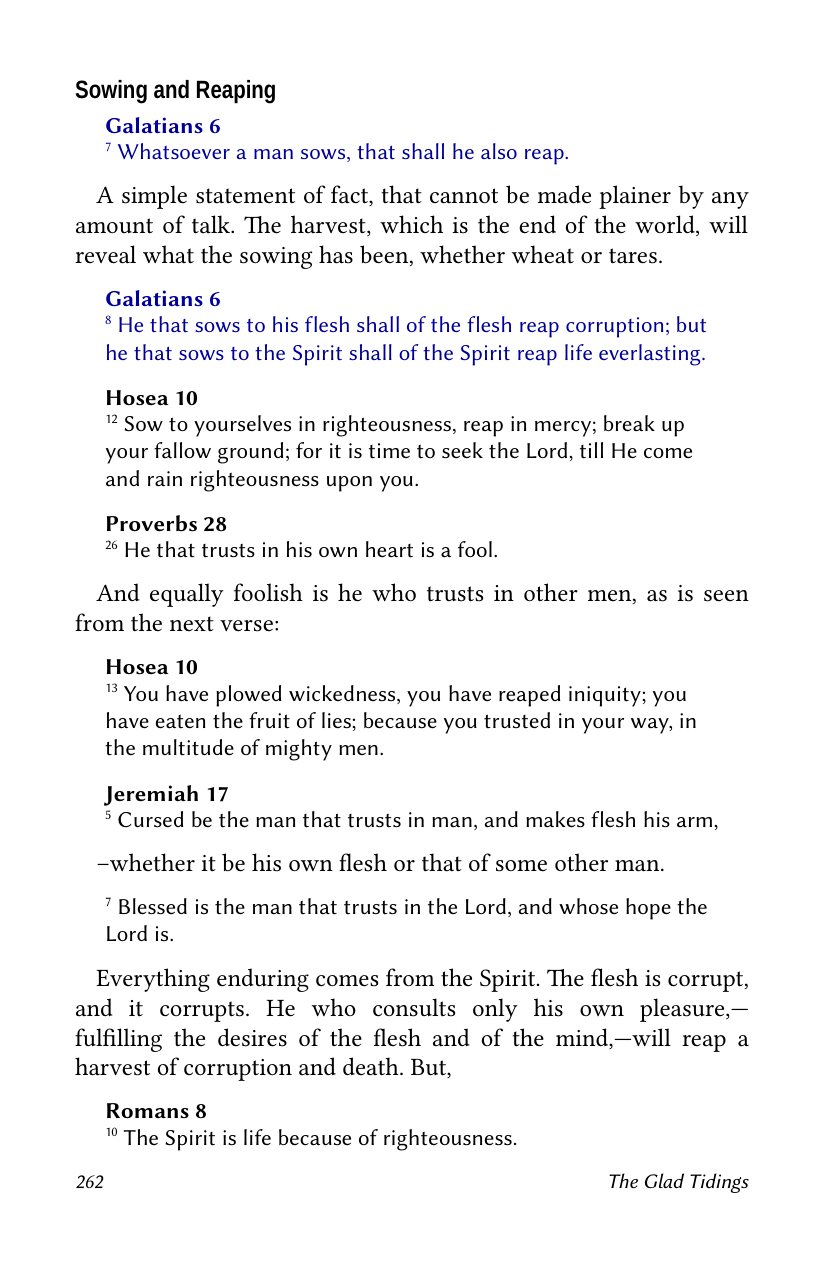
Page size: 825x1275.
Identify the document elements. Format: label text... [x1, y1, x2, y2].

text 7 Whatsoever a man sows, that shall he also reap. [105, 139, 720, 165]
text 10 The Spirit is life because of righteousness. [105, 1124, 720, 1151]
text 12 Sow to yourselves in righteousness, reap in mercy; break up your fallow ground; for it is time to seek the Lord, till He come and rain righteousness upon you. [105, 411, 720, 492]
text 26 He that trusts in his own heart is a fool. [105, 537, 720, 563]
text Proverbs 28 [105, 511, 750, 537]
text A simple statement of fact, that cannot be made plainer by any amount of talk. The harvest, which is the end of the world, will reveal what the sowing has been, whether wheat or tares. [75, 181, 750, 269]
text 5 Cursed be the man that trusts in man, and makes flesh his arm, [105, 807, 720, 833]
text Romans 8 [105, 1098, 750, 1124]
text Hosea 10 [105, 654, 750, 680]
text Jeremiah 17 [105, 781, 750, 807]
text And equally foolish is he who trusts in other men, as is seen from the next verse: [75, 579, 750, 638]
text Galatians 6 [105, 113, 750, 139]
text 7 Blessed is the man that trusts in the Lord, and whose hope the Lord is. [105, 894, 720, 947]
text Galatians 6 [105, 286, 750, 312]
text Everything enduring comes from the Spirit. The flesh is corrupt, and it corrupts. He who consults only his own pleasure,—fulfilling the desires of the flesh and of the mind,—will reap a harvest of corruption and death. But, [75, 964, 750, 1082]
text 13 You have plowed wickedness, you have reaped iniquity; you have eaten the fruit of lies; because you trusted in your way, in the multitude of mighty men. [105, 680, 720, 761]
text 8 He that sows to his flesh shall of the flesh reap corruption; but he that sows to the Spirit shall of the Spirit reap life everlasting. [105, 312, 720, 366]
text Hosea 10 [105, 385, 750, 411]
subtitle Sowing and Reaping [75, 75, 750, 104]
text –whether it be his own flesh or that of some other man. [75, 849, 750, 878]
